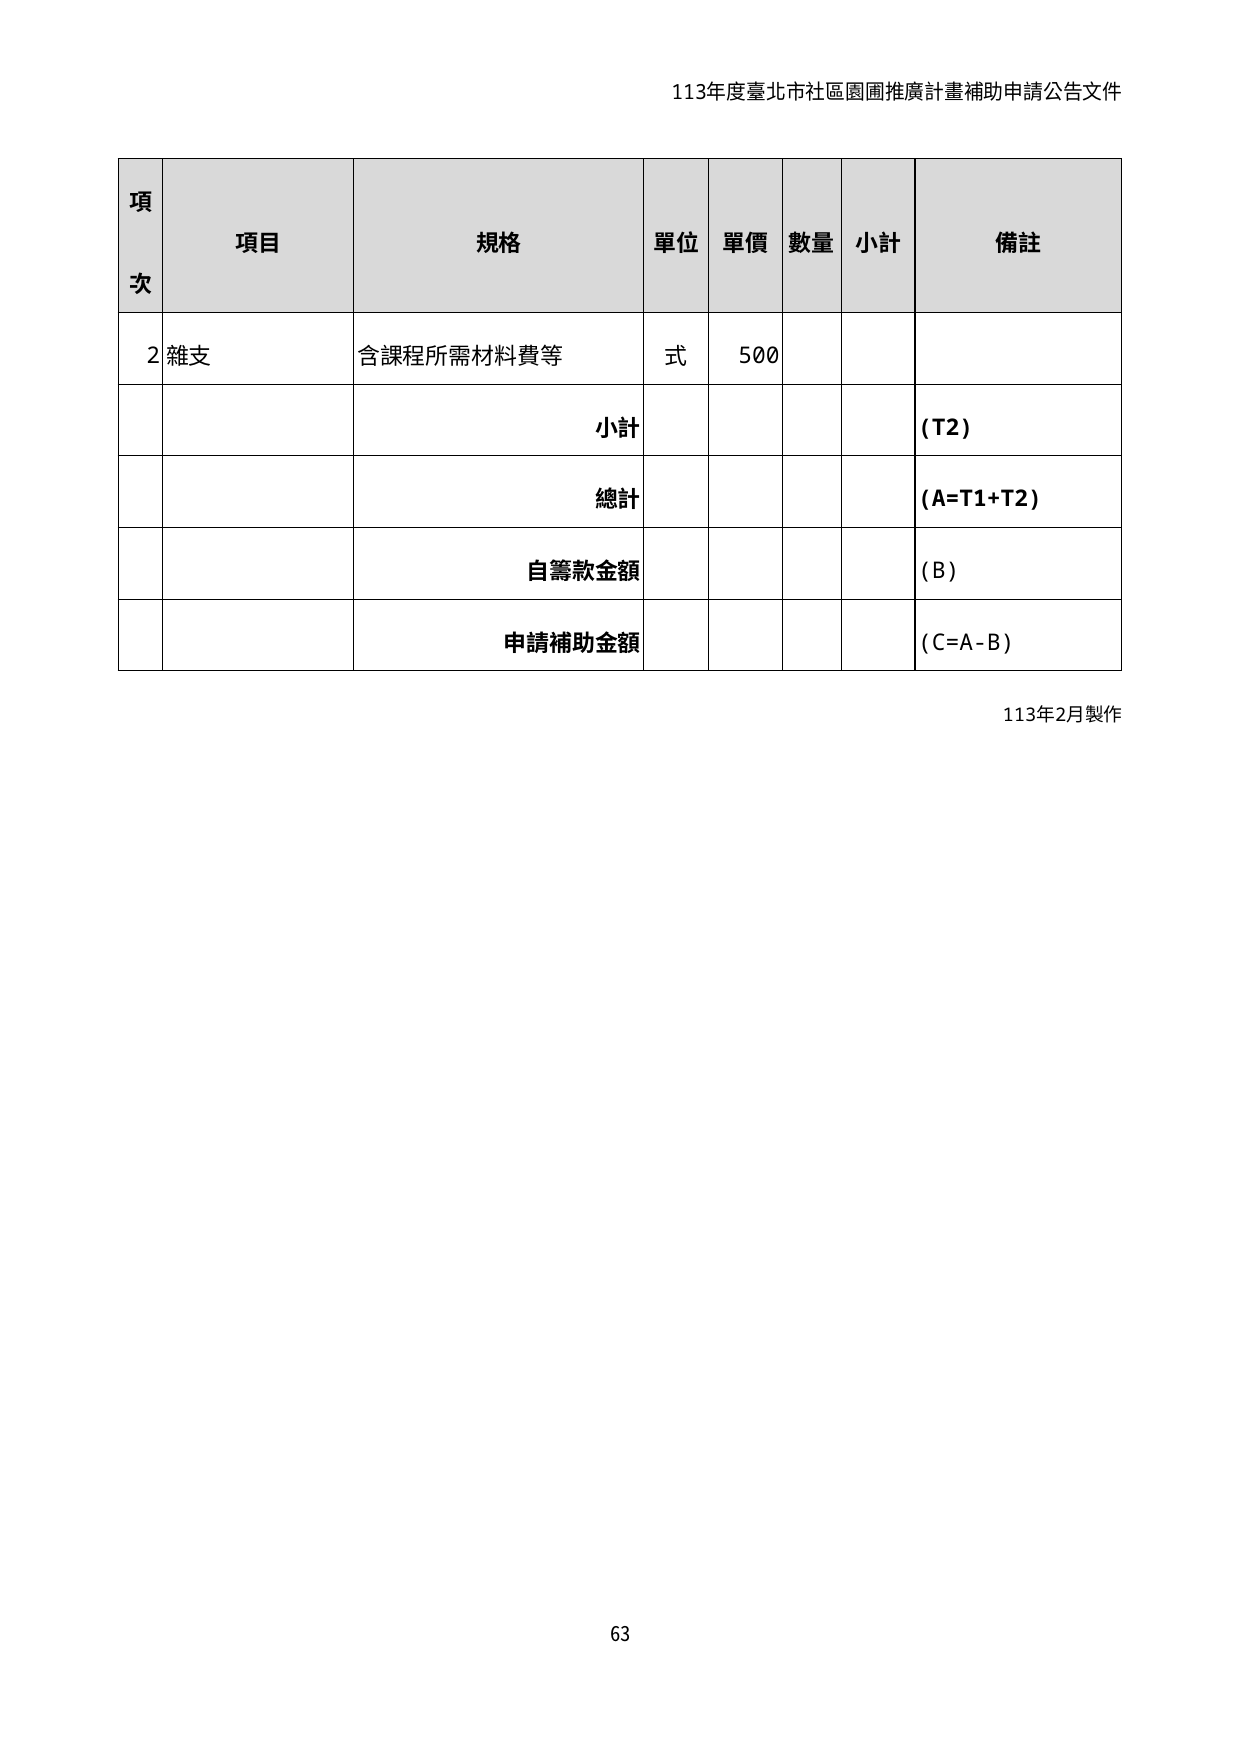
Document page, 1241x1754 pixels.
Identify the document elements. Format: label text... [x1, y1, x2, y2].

table_cell [842, 313, 914, 383]
table_header 項次 [119, 159, 162, 312]
table_cell 小計 [354, 385, 643, 455]
table_cell [644, 385, 708, 455]
table_cell (T2) [916, 385, 1121, 455]
table_cell [644, 528, 708, 598]
table_cell [644, 600, 708, 670]
table_cell 雜支 [163, 313, 353, 383]
table_header 單價 [709, 159, 782, 312]
table_cell 申請補助金額 [354, 600, 643, 670]
table_cell [783, 528, 841, 598]
table_cell 總計 [354, 456, 643, 527]
table_cell [842, 528, 914, 598]
table_cell 式 [644, 313, 708, 383]
table_header 單位 [644, 159, 708, 312]
table_cell 2 [119, 313, 162, 383]
text 113年2月製作 [118, 671, 1122, 734]
table_cell (A=T1+T2) [916, 456, 1121, 527]
table_cell [842, 385, 914, 455]
table_cell [644, 456, 708, 527]
table_cell [783, 600, 841, 670]
table_cell [119, 528, 162, 598]
table_cell [842, 600, 914, 670]
table_cell [163, 456, 353, 527]
table_cell [783, 313, 841, 383]
table_cell [842, 456, 914, 527]
table_cell [163, 385, 353, 455]
table_cell 500 [709, 313, 782, 383]
table_cell (B) [916, 528, 1121, 598]
table_cell [119, 385, 162, 455]
table_cell [916, 313, 1121, 383]
table_header 項目 [163, 159, 353, 312]
table_cell [163, 600, 353, 670]
table_cell (C=A-B) [916, 600, 1121, 670]
table_header 數量 [783, 159, 841, 312]
table_cell 自籌款金額 [354, 528, 643, 598]
table_cell [119, 600, 162, 670]
table_cell [709, 600, 782, 670]
table_header 備註 [916, 159, 1121, 312]
table_cell [709, 385, 782, 455]
table_cell [119, 456, 162, 527]
table_cell [163, 528, 353, 598]
table_header 小計 [842, 159, 914, 312]
table_cell [709, 528, 782, 598]
table_cell [783, 385, 841, 455]
table_cell [709, 456, 782, 527]
table_header 規格 [354, 159, 643, 312]
table_cell [783, 456, 841, 527]
table_cell 含課程所需材料費等 [354, 313, 643, 383]
